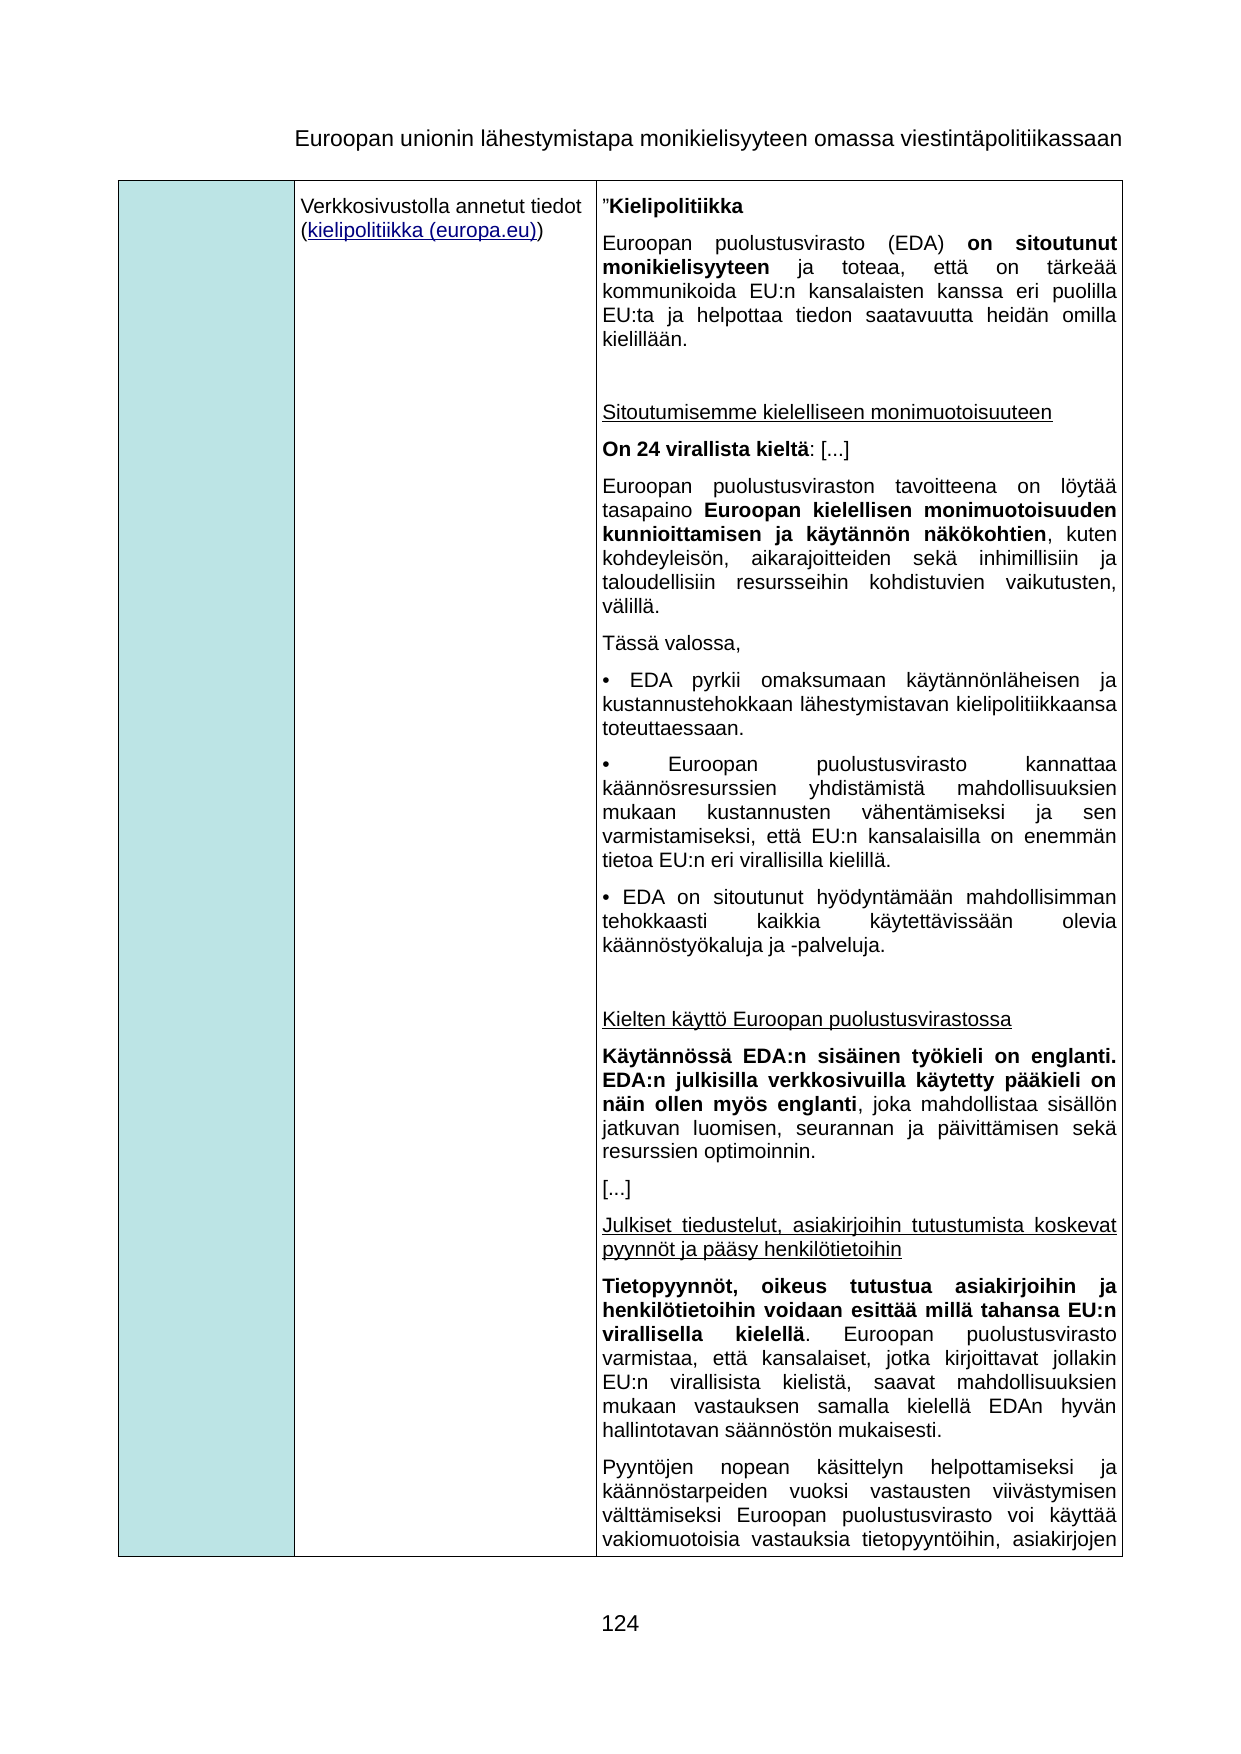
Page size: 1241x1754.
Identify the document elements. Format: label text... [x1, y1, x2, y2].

table_cell [119, 181, 294, 1556]
table_cell ”Kielipolitiikka Euroopan puolustusvirasto (EDA) on sitoutunut monikielisyyteen ja toteaa, että on tärkeää kommunikoida EU:n kansalaisten kanssa eri puolilla EU:ta ja helpottaa tiedon saatavuutta heidän omilla kielillään. Sitoutumisemme kielelliseen monimuotoisuuteen On 24 virallista kieltä: [...] Euroopan puolustusviraston tavoitteena on löytää tasapaino Euroopan kielellisen monimuotoisuuden kunnioittamisen ja käytännön näkökohtien, kuten kohdeyleisön, aikarajoitteiden sekä inhimillisiin ja taloudellisiin resursseihin kohdistuvien vaikutusten, välillä. Tässä valossa, • EDA pyrkii omaksumaan käytännönläheisen ja kustannustehokkaan lähestymistavan kielipolitiikkaansa toteuttaessaan. • Euroopan puolustusvirasto kannattaa käännösresurssien yhdistämistä mahdollisuuksien mukaan kustannusten vähentämiseksi ja sen varmistamiseksi, että EU:n kansalaisilla on enemmän tietoa EU:n eri virallisilla kielillä. • EDA on sitoutunut hyödyntämään mahdollisimman tehokkaasti kaikkia käytettävissään olevia käännöstyökaluja ja -palveluja. Kielten käyttö Euroopan puolustusvirastossa Käytännössä EDA:n sisäinen työkieli on englanti. EDA:n julkisilla verkkosivuilla käytetty pääkieli on näin ollen myös englanti, joka mahdollistaa sisällön jatkuvan luomisen, seurannan ja päivittämisen sekä resurssien optimoinnin. [...] Julkiset tiedustelut, asiakirjoihin tutustumista koskevat pyynnöt ja pääsy henkilötietoihin Tietopyynnöt, oikeus tutustua asiakirjoihin ja henkilötietoihin voidaan esittää millä tahansa EU:n virallisella kielellä. Euroopan puolustusvirasto varmistaa, että kansalaiset, jotka kirjoittavat jollakin EU:n virallisista kielistä, saavat mahdollisuuksien mukaan vastauksen samalla kielellä EDAn hyvän hallintotavan säännöstön mukaisesti. Pyyntöjen nopean käsittelyn helpottamiseksi ja käännöstarpeiden vuoksi vastausten viivästymisen välttämiseksi Euroopan puolustusvirasto voi käyttää vakiomuotoisia vastauksia tietopyyntöihin, asiakirjojen [597, 181, 1122, 1556]
table_cell Verkkosivustolla annetut tiedot (kielipolitiikka (europa.eu)) [295, 181, 596, 1556]
